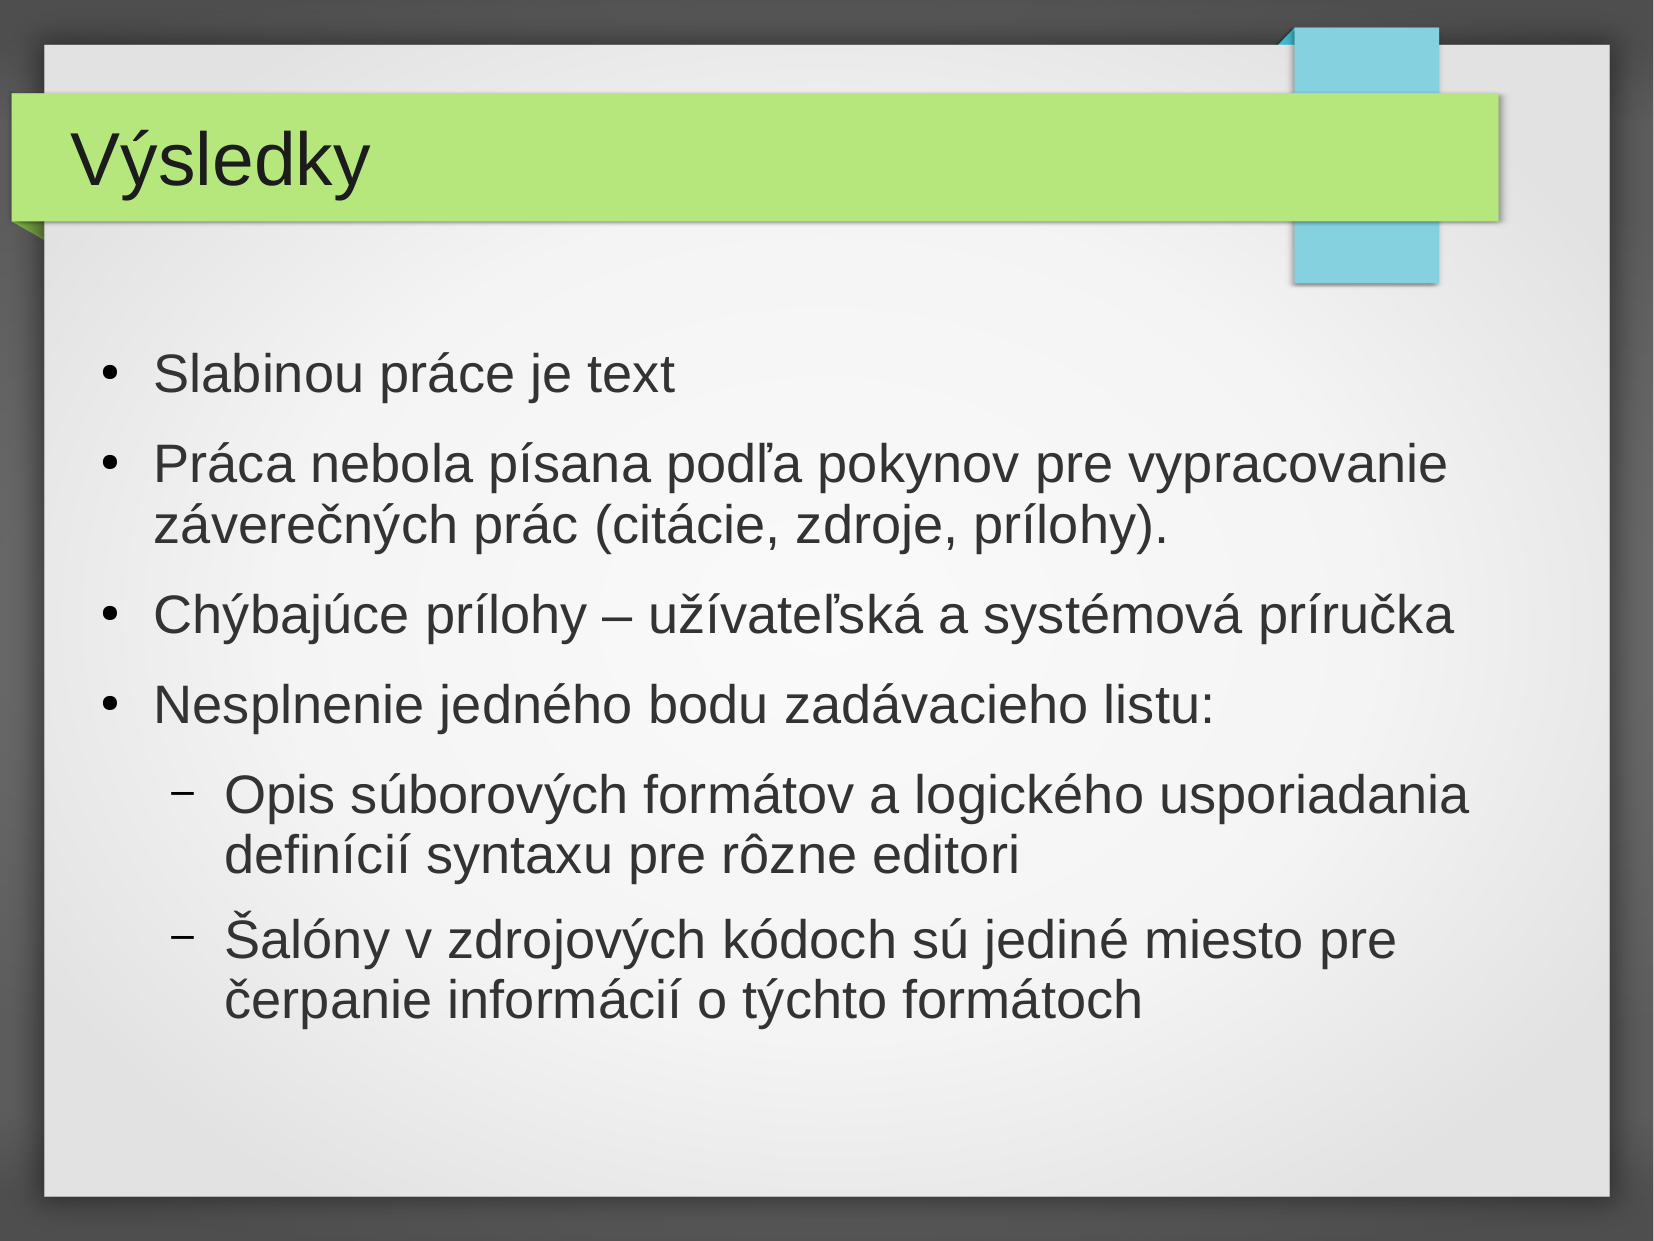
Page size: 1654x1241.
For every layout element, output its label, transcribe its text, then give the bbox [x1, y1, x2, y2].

list Slabinou práce je text Práca nebola písana podľa pokynov pre vypracovanie záverečných prác (citácie, zdroje, prílohy). Chýbajúce prílohy – užívateľská a systémová príručka Nesplnenie jedného bodu zadávacieho listu: Opis súborových formátov a logického usporiadania definícií syntaxu pre rôzne editori Šalóny v zdrojových kódoch sú jediné miesto pre čerpanie informácií o týchto formátoch [82, 343, 1538, 1063]
title Výsledky [70, 106, 1229, 213]
picture [0, 0, 1654, 1241]
